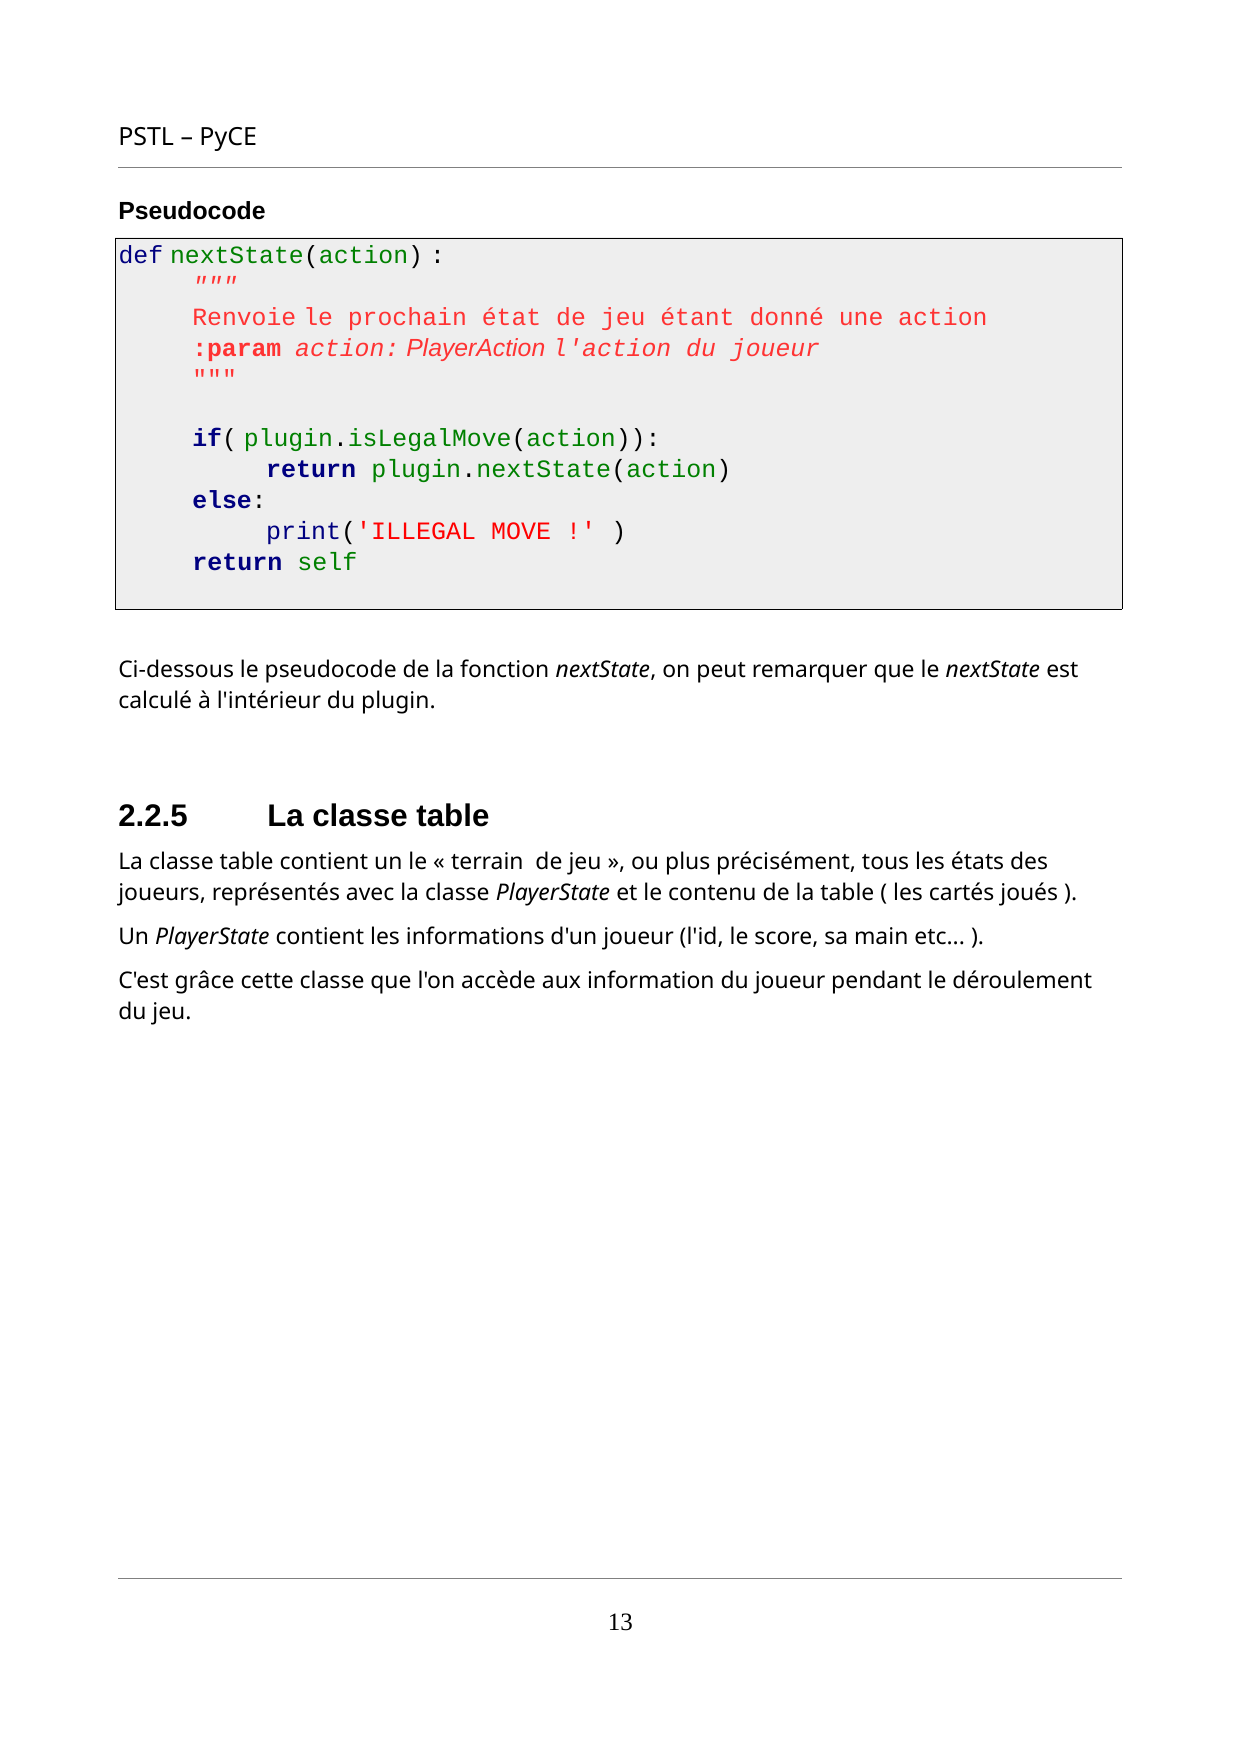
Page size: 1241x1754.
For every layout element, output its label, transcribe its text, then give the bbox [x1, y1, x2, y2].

text La classe table contient un le « terrain de jeu », ou plus précisément, tous les états des joueurs, représentés avec la classe PlayerState et le contenu de la table ( les cartés joués ). [118, 845, 1122, 907]
text Un PlayerState contient les informations d'un joueur (l'id, le score, sa main etc... ). [118, 920, 1122, 951]
text def nextState(action) : [116, 239, 1122, 268]
text return plugin.nextState(action) [116, 451, 1122, 482]
text """ [116, 361, 1122, 392]
subtitle La classe table [118, 797, 1122, 832]
text :param action: PlayerAction l'action du joueur [116, 330, 1122, 361]
subtitle Pseudocode [118, 196, 1122, 225]
text Ci-dessous le pseudocode de la fonction nextState, on peut remarquer que le nextState est calculé à l'intérieur du plugin. [118, 653, 1122, 715]
text """ [116, 268, 1122, 299]
text Renvoie le prochain état de jeu étant donné une action [116, 299, 1122, 330]
text return self [116, 543, 1122, 574]
text else: [116, 482, 1122, 513]
text print('ILLEGAL MOVE !' ) [116, 513, 1122, 543]
text C'est grâce cette classe que l'on accède aux information du joueur pendant le déroulement du jeu. [118, 964, 1122, 1026]
text if( plugin.isLegalMove(action)): [116, 420, 1122, 451]
